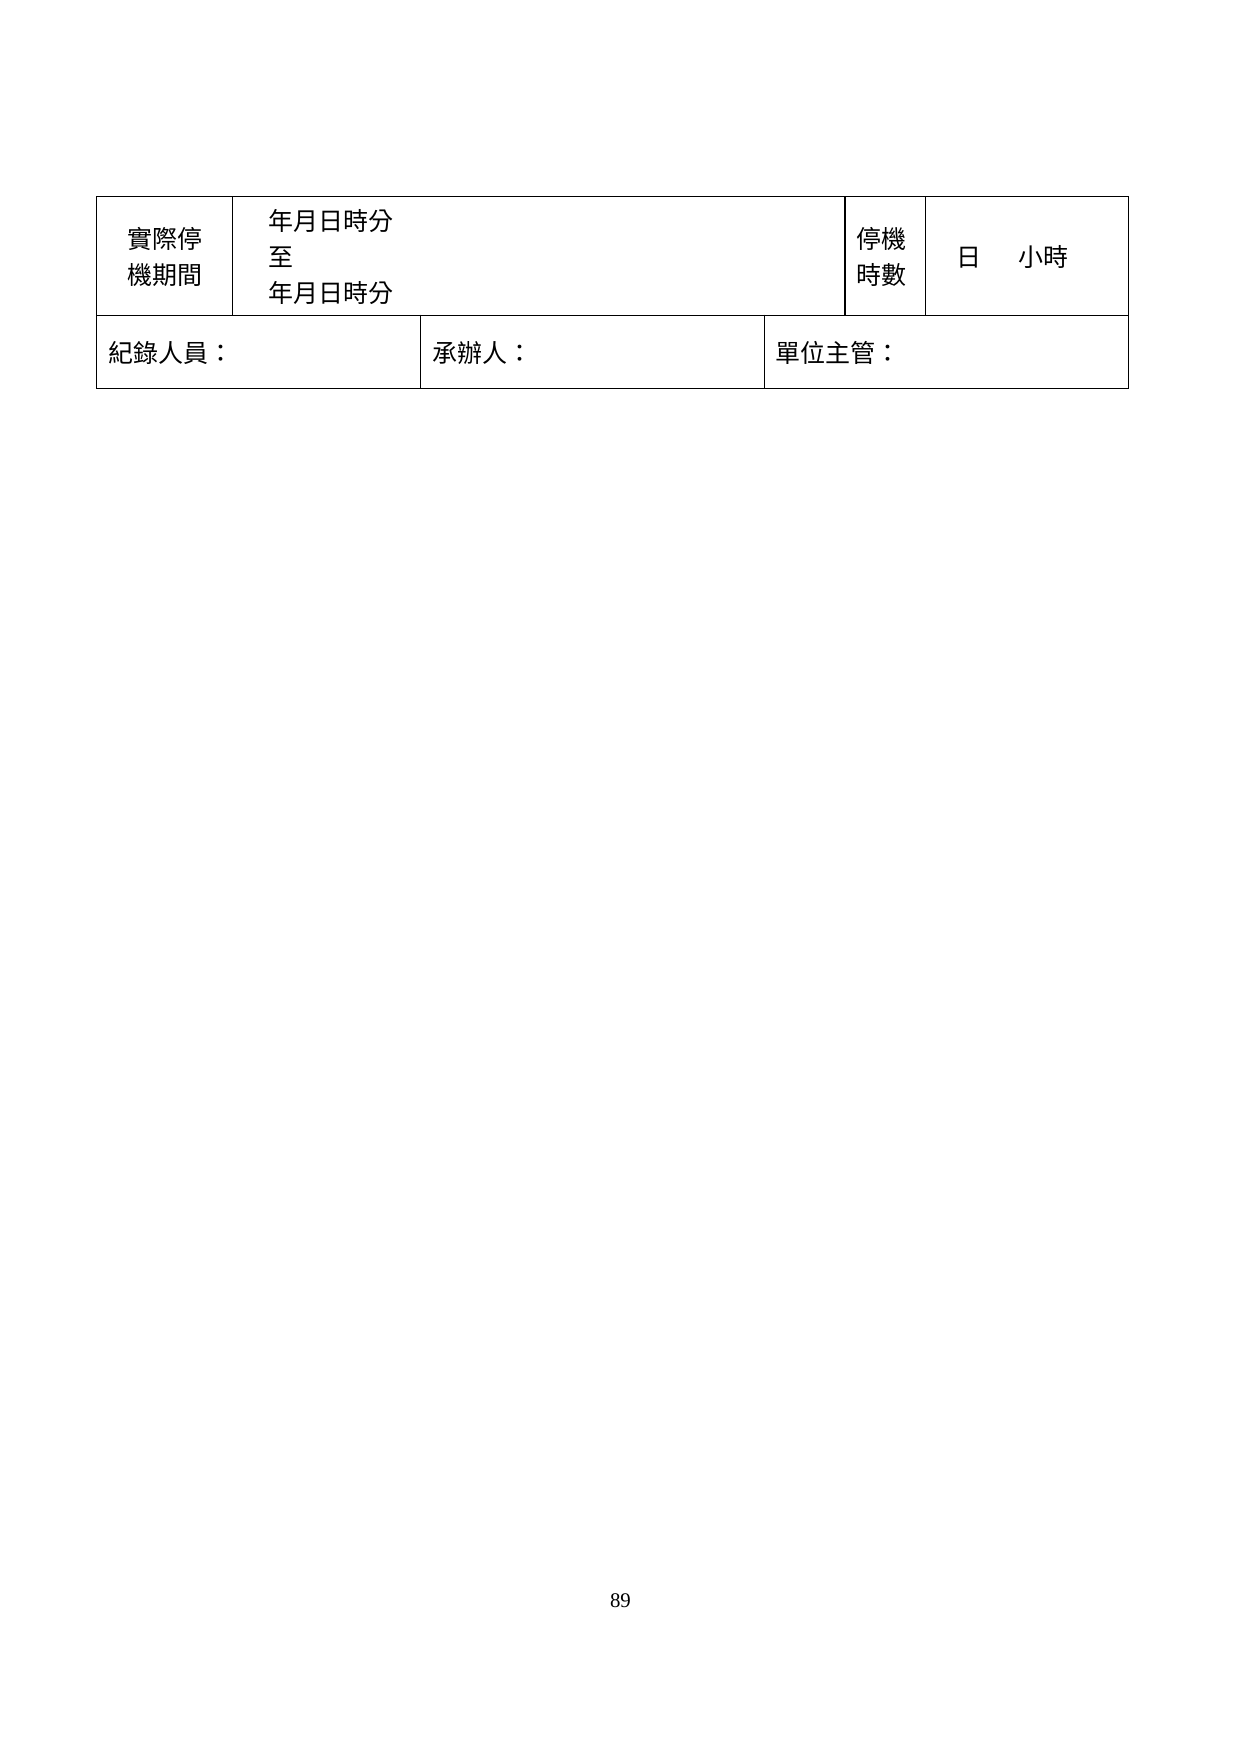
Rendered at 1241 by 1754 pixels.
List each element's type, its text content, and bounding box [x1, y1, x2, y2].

table_cell 實際停 機期間 [97, 197, 232, 314]
table_cell 年月日時分 至 年月日時分 [233, 197, 844, 314]
table_cell 單位主管： [765, 316, 1128, 387]
table_cell 承辦人： [421, 316, 764, 387]
table_cell 紀錄人員： [97, 316, 420, 387]
table_cell 停機時數 [846, 197, 925, 314]
table_cell 日 小時 [926, 197, 1128, 314]
